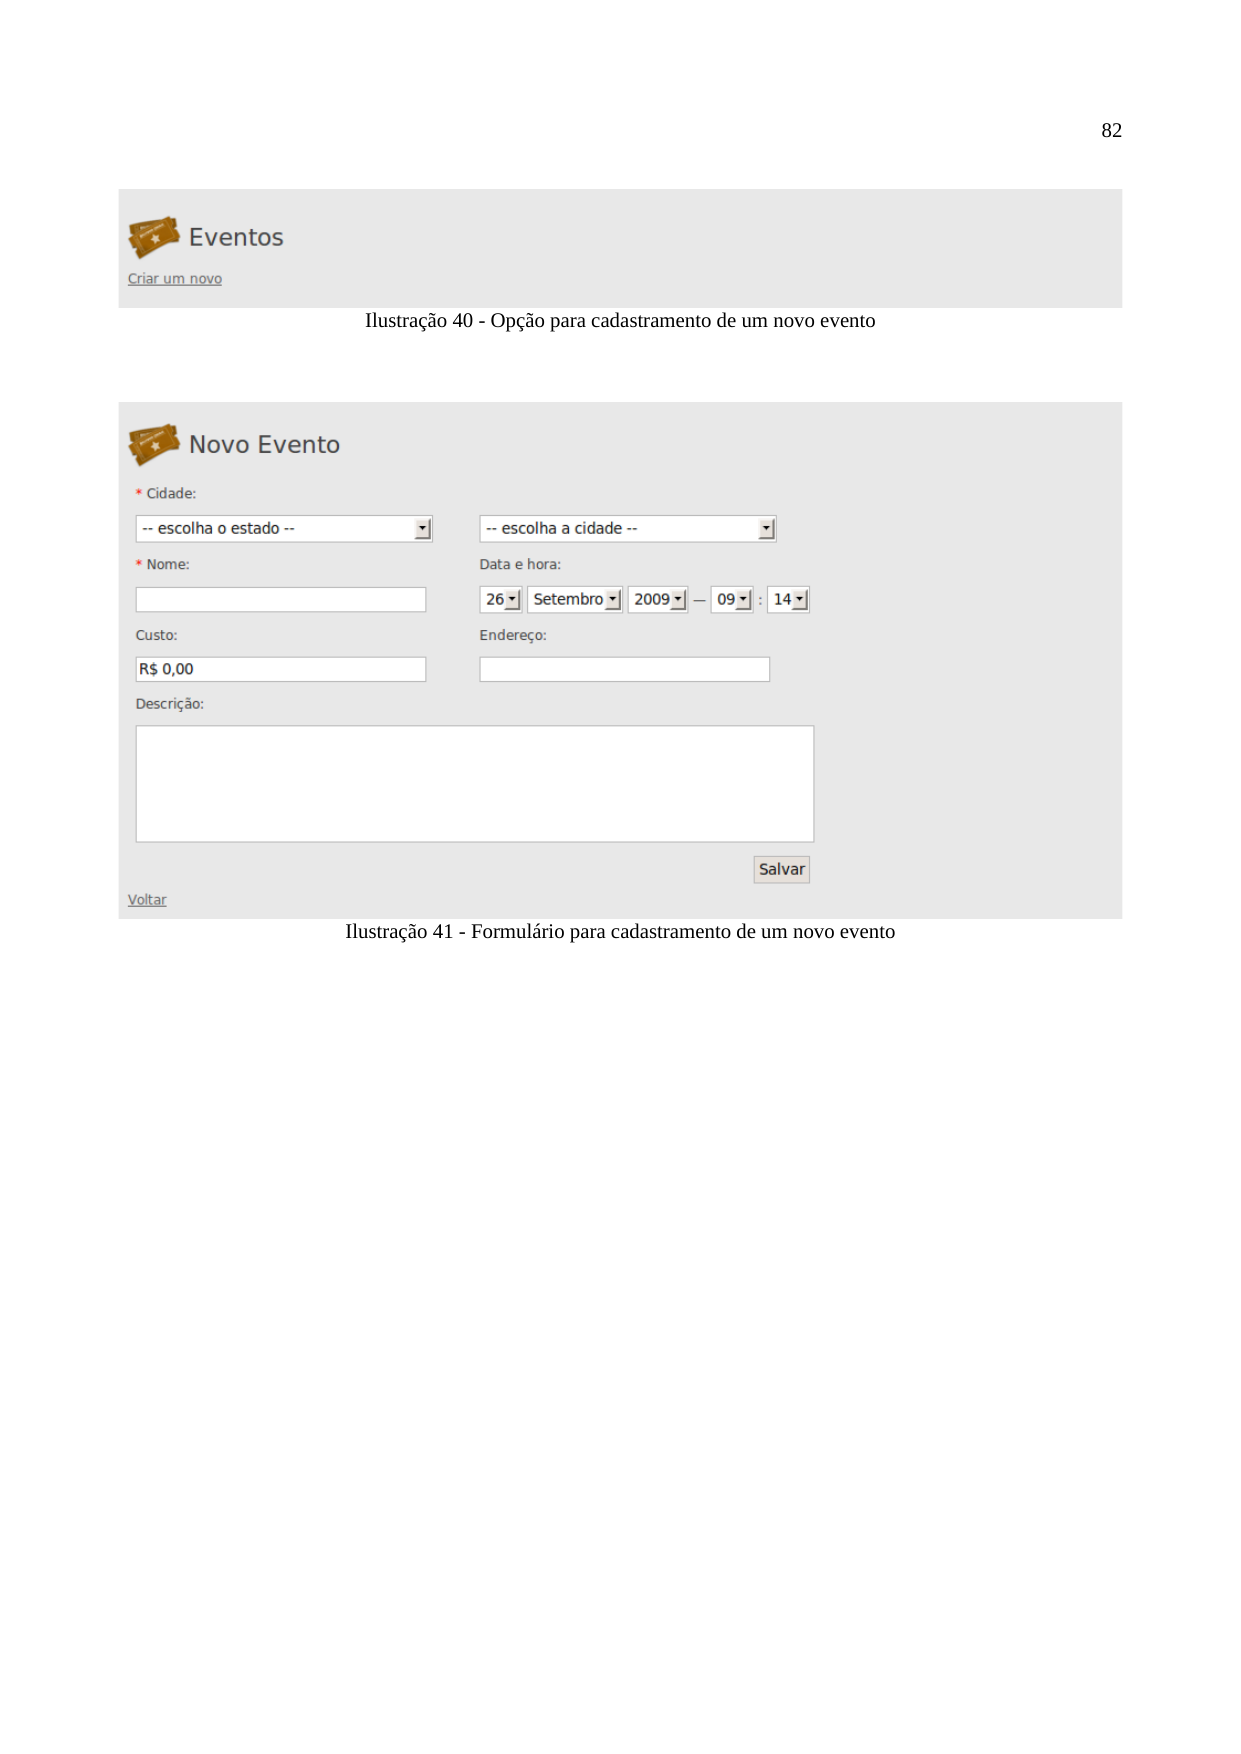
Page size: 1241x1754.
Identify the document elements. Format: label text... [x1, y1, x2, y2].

picture [118, 189, 1123, 308]
text Ilustração 40 - Opção para cadastramento de um novo evento [118, 308, 1122, 332]
text Ilustração 41 - Formulário para cadastramento de um novo evento [118, 919, 1122, 943]
picture [118, 402, 1123, 919]
